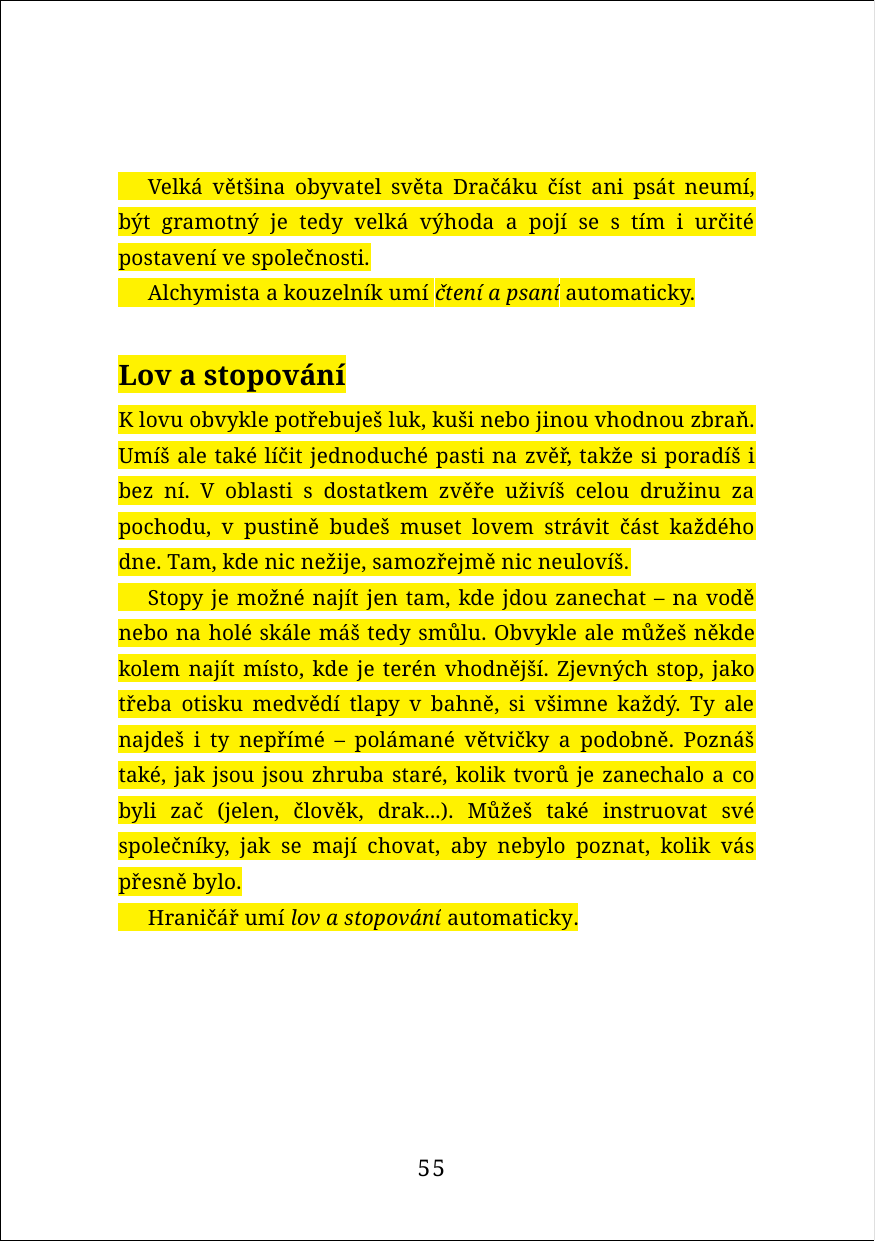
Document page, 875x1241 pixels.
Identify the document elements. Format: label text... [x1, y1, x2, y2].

text K lovu obvykle potřebuješ luk, kuši nebo jinou vhodnou zbraň. Umíš ale také líčit jednoduché pasti na zvěř, takže si poradíš i bez ní. V oblasti s dostatkem zvěře uživíš celou družinu za pochodu, v pustině budeš muset lovem strávit část každého dne. Tam, kde nic nežije, samozřejmě nic neulovíš. Stopy je možné najít jen tam, kde jdou zanechat – na vodě nebo na holé skále máš tedy smůlu. Obvykle ale můžeš někde kolem najít místo, kde je terén vhodnější. Zjevných stop, jako třeba otisku medvědí tlapy v bahně, si všimne každý. Ty ale najdeš i ty nepřímé – polámané větvičky a podobně. Poznáš také, jak jsou jsou zhruba staré, kolik tvorů je zanechalo a co byli zač (jelen, člověk, drak...). Můžeš také instruovat své společníky, jak se mají chovat, aby nebylo poznat, kolik vás přesně bylo. Hraničář umí lov a stopování automaticky. [118, 405, 756, 931]
text Velká většina obyvatel světa Dračáku číst ani psát neumí, být gramotný je tedy velká výhoda a pojí se s tím i určité postavení ve společnosti. Alchymista a kouzelník umí čtení a psaní automaticky. [118, 172, 756, 307]
subtitle Lov a stopování [118, 355, 756, 393]
